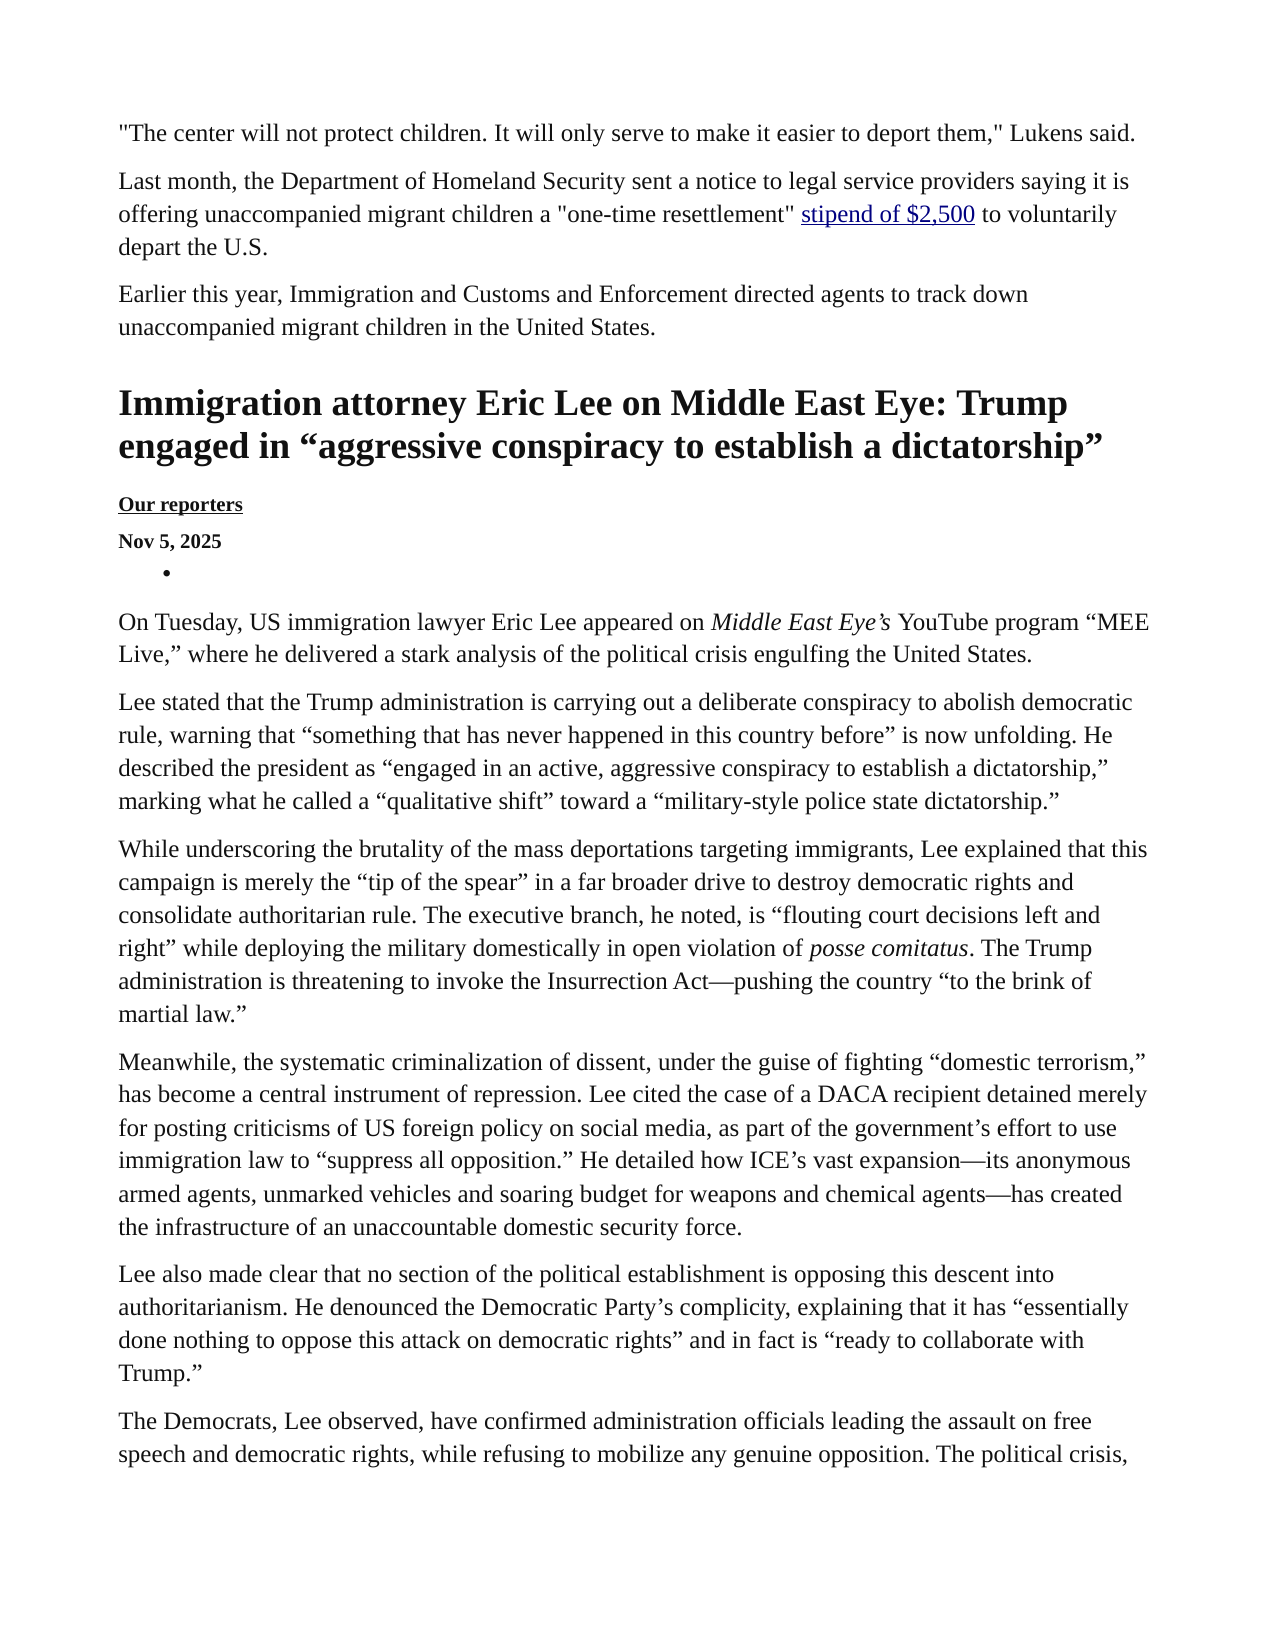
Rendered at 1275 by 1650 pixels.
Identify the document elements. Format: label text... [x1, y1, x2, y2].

subtitle Nov 5, 2025 [118, 529, 1157, 553]
text Meanwhile, the systematic criminalization of dissent, under the guise of fighting “domestic terrorism,” has become a central instrument of repression. Lee cited the case of a DACA recipient detained merely for posting criticisms of US foreign policy on social media, as part of the government’s effort to use immigration law to “suppress all opposition.” He detailed how ICE’s vast expansion—its anonymous armed agents, unmarked vehicles and soaring budget for weapons and chemical agents—has created the infrastructure of an unaccountable domestic security force. [118, 1047, 1157, 1240]
subtitle Immigration attorney Eric Lee on Middle East Eye: Trump engaged in “aggressive conspiracy to establish a dictatorship” [118, 381, 1157, 467]
text On Tuesday, US immigration lawyer Eric Lee appeared on Middle East Eye’s YouTube program “MEE Live,” where he delivered a stark analysis of the political crisis engulfing the United States. [118, 607, 1157, 668]
text While underscoring the brutality of the mass deportations targeting immigrants, Lee explained that this campaign is merely the “tip of the spear” in a far broader drive to destroy democratic rights and consolidate authoritarian rule. The executive branch, he noted, is “flouting court decisions left and right” while deploying the military domestically in open violation of posse comitatus. The Trump administration is threatening to invoke the Insurrection Act—pushing the country “to the brink of martial law.” [118, 834, 1157, 1028]
text Earlier this year, Immigration and Customs and Enforcement directed agents to track down unaccompanied migrant children in the United States. [118, 279, 1157, 341]
text "The center will not protect children. It will only serve to make it easier to deport them," Lukens said. [118, 118, 1157, 147]
text Lee also made clear that no section of the political establishment is opposing this descent into authoritarianism. He denounced the Democratic Party’s complicity, explaining that it has “essentially done nothing to oppose this attack on democratic rights” and in fact is “ready to collaborate with Trump.” [118, 1259, 1157, 1387]
text The Democrats, Lee observed, have confirmed administration officials leading the assault on free speech and democratic rights, while refusing to mobilize any genuine opposition. The political crisis, [118, 1406, 1157, 1468]
subtitle Our reporters [118, 492, 1157, 516]
text Lee stated that the Trump administration is carrying out a deliberate conspiracy to abolish democratic rule, warning that “something that has never happened in this country before” is now unfolding. He described the president as “engaged in an active, aggressive conspiracy to establish a dictatorship,” marking what he called a “qualitative shift” toward a “military-style police state dictatorship.” [118, 687, 1157, 815]
text Last month, the Department of Homeland Security sent a notice to legal service providers saying it is offering unaccompanied migrant children a "one-time resettlement" stipend of $2,500 to voluntarily depart the U.S. [118, 166, 1157, 261]
